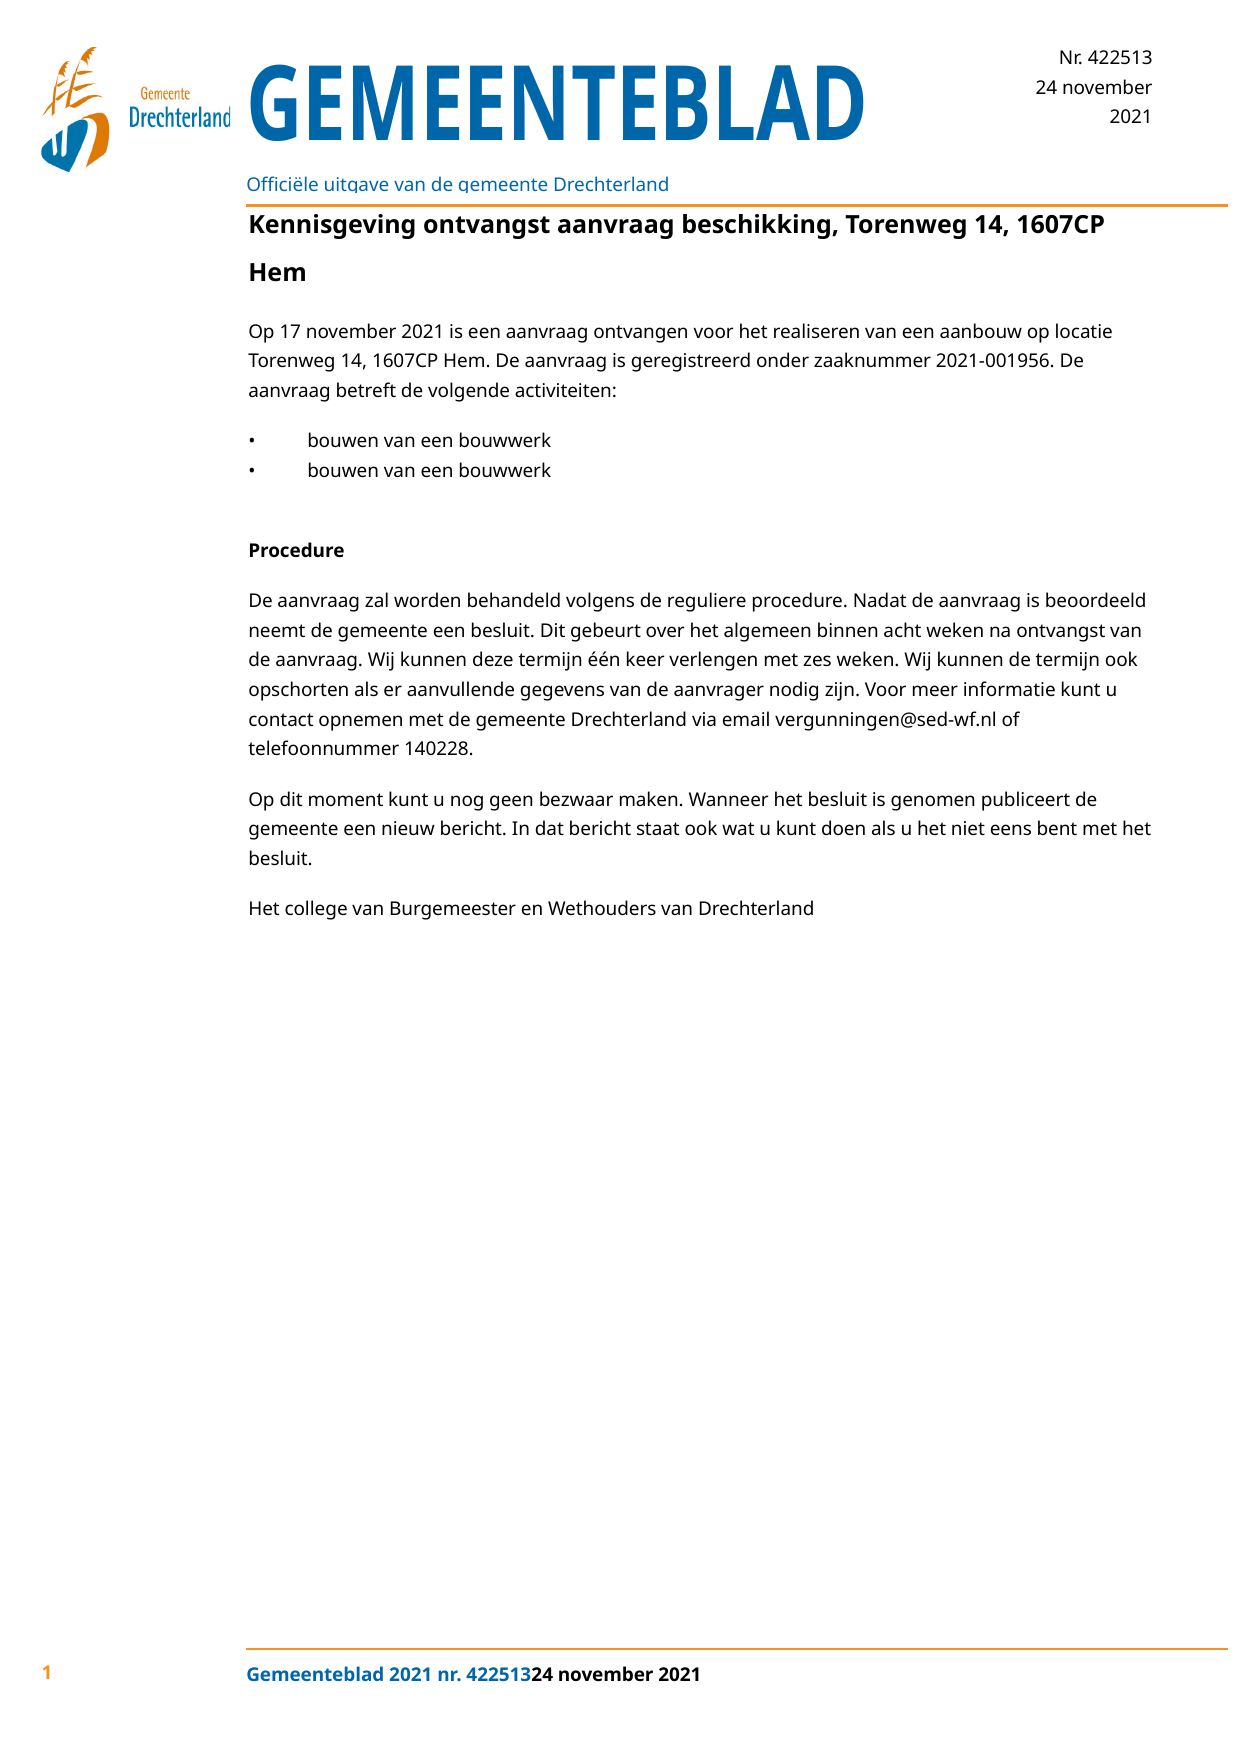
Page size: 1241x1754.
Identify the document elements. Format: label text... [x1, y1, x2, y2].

list bouwen van een bouwwerk [248, 427, 1152, 453]
picture [41, 158, 64, 172]
text Op dit moment kunt u nog geen bezwaar maken. Wanneer het besluit is genomen publiceert de gemeente een nieuw bericht. In dat bericht staat ook wat u kunt doen als u het niet eens bent met het besluit. [248, 786, 1152, 871]
text Het college van Burgemeester en Wethouders van Drechterland [248, 895, 1152, 921]
text Op 17 november 2021 is een aanvraag ontvangen voor het realiseren van een aanbouw op locatie Torenweg 14, 1607CP Hem. De aanvraag is geregistreerd onder zaaknummer 2021-001956. De aanvraag betreft de volgende activiteiten: [248, 318, 1152, 403]
text Procedure [248, 537, 1152, 563]
picture [226, 115, 231, 124]
list bouwen van een bouwwerk [248, 457, 1152, 483]
text De aanvraag zal worden behandeld volgens de reguliere procedure. Nadat de aanvraag is beoordeeld neemt de gemeente een besluit. Dit gebeurt over het algemeen binnen acht weken na ontvangst van de aanvraag. Wij kunnen deze termijn één keer verlengen met zes weken. Wij kunnen de termijn ook opschorten als er aanvullende gegevens van de aanvrager nodig zijn. Voor meer informatie kunt u contact opnemen met de gemeente Drechterland via email vergunningen@sed-wf.nl of telefoonnummer 140228. [248, 587, 1152, 761]
picture [41, 47, 231, 172]
text Kennisgeving ontvangst aanvraag beschikking, Torenweg 14, 1607CP Hem [248, 207, 1152, 288]
